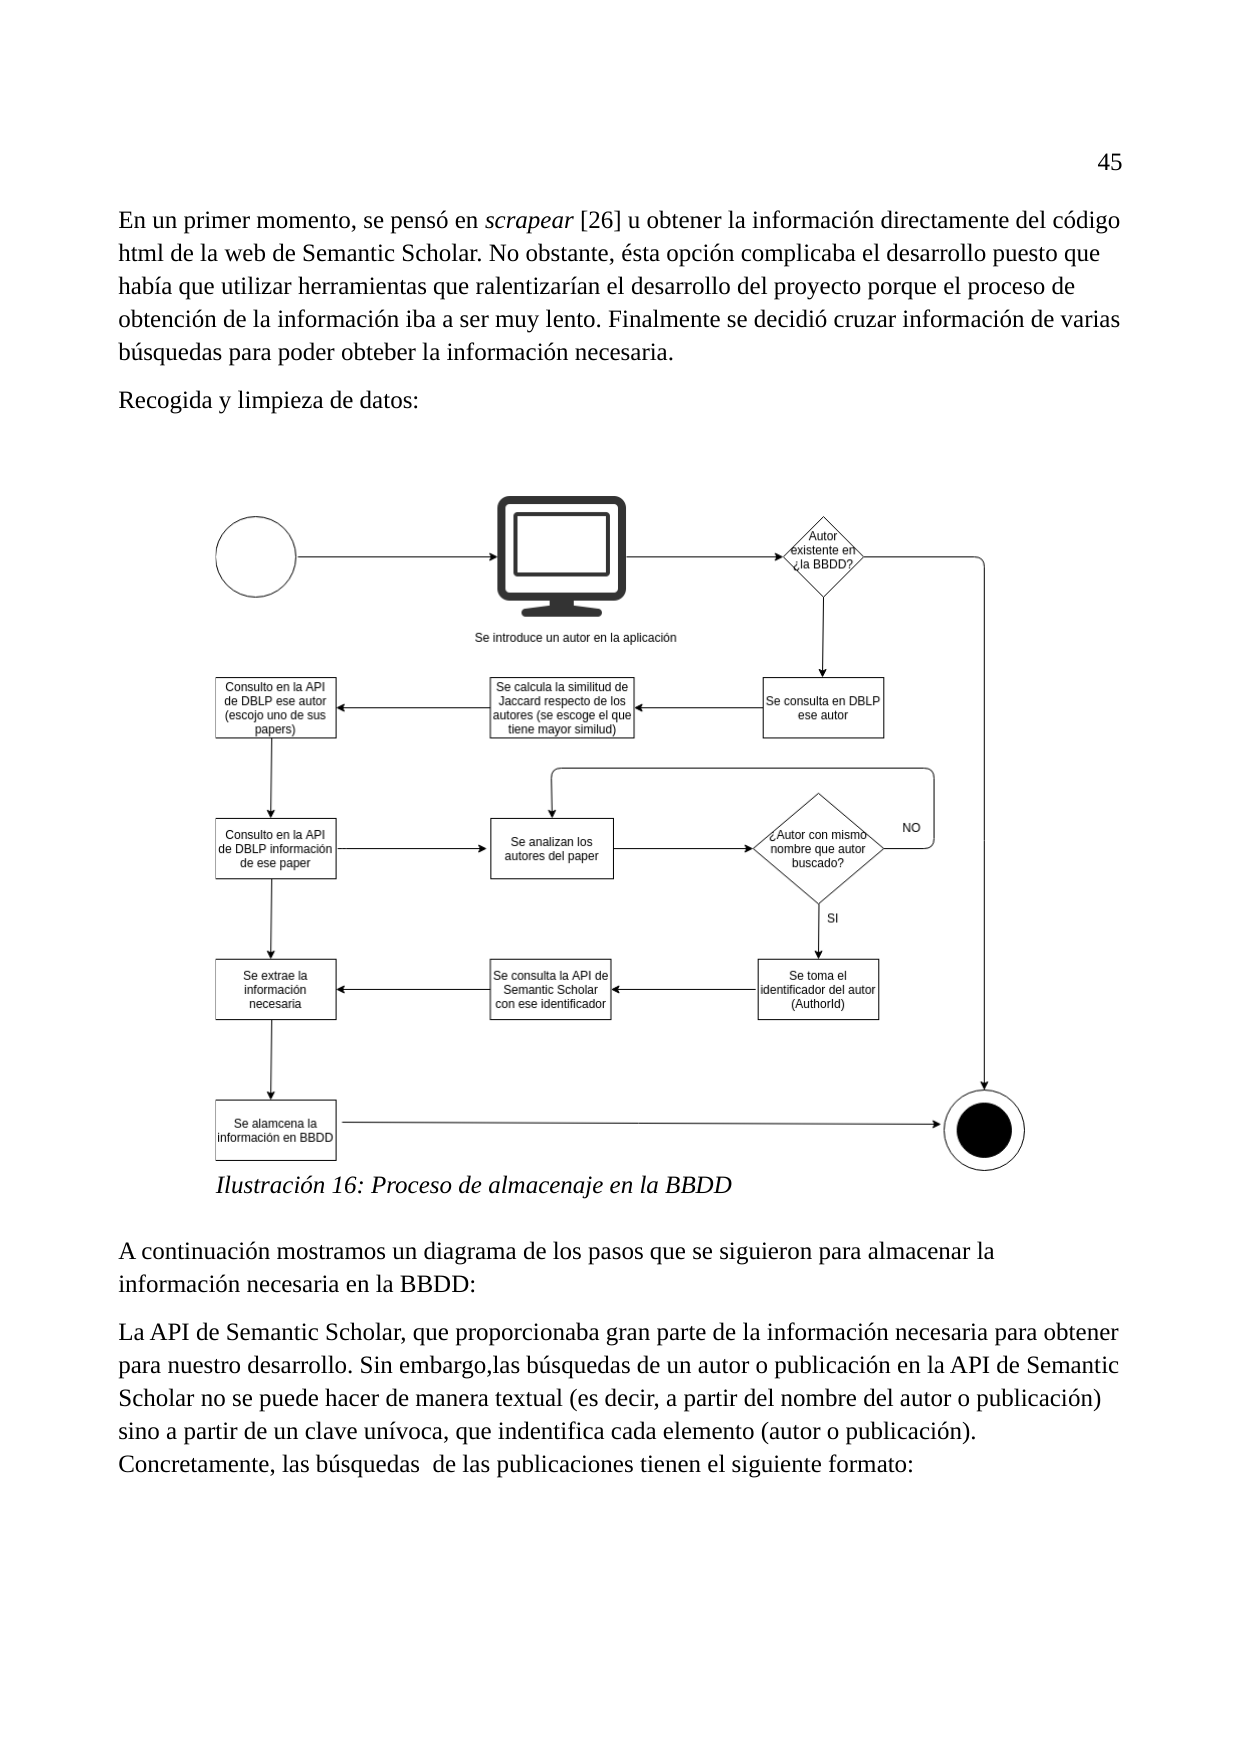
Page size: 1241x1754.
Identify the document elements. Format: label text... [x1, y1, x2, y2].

text A continuación mostramos un diagrama de los pasos que se siguieron para almacenar la información necesaria en la BBDD: [118, 480, 1122, 1298]
text Recogida y limpieza de datos: [118, 385, 1122, 413]
text En un primer momento, se pensó en scrapear [26] u obtener la información directamente del código html de la web de Semantic Scholar. No obstante, ésta opción complicaba el desarrollo puesto que había que utilizar herramientas que ralentizarían el desarrollo del proyecto porque el proceso de obtención de la información iba a ser muy lento. Finalmente se decidió cruzar información de varias búsquedas para poder obteber la información necesaria. [118, 205, 1122, 366]
text Ilustración 16: Proceso de almacenaje en la BBDD [216, 1171, 1025, 1199]
picture [215, 492, 1025, 1171]
text La API de Semantic Scholar, que proporcionaba gran parte de la información necesaria para obtener para nuestro desarrollo. Sin embargo,las búsquedas de un autor o publicación en la API de Semantic Scholar no se puede hacer de manera textual (es decir, a partir del nombre del autor o publicación) sino a partir de un clave unívoca, que indentifica cada elemento (autor o publicación). Concretamente, las búsquedas de las publicaciones tienen el siguiente formato: [118, 1317, 1122, 1478]
